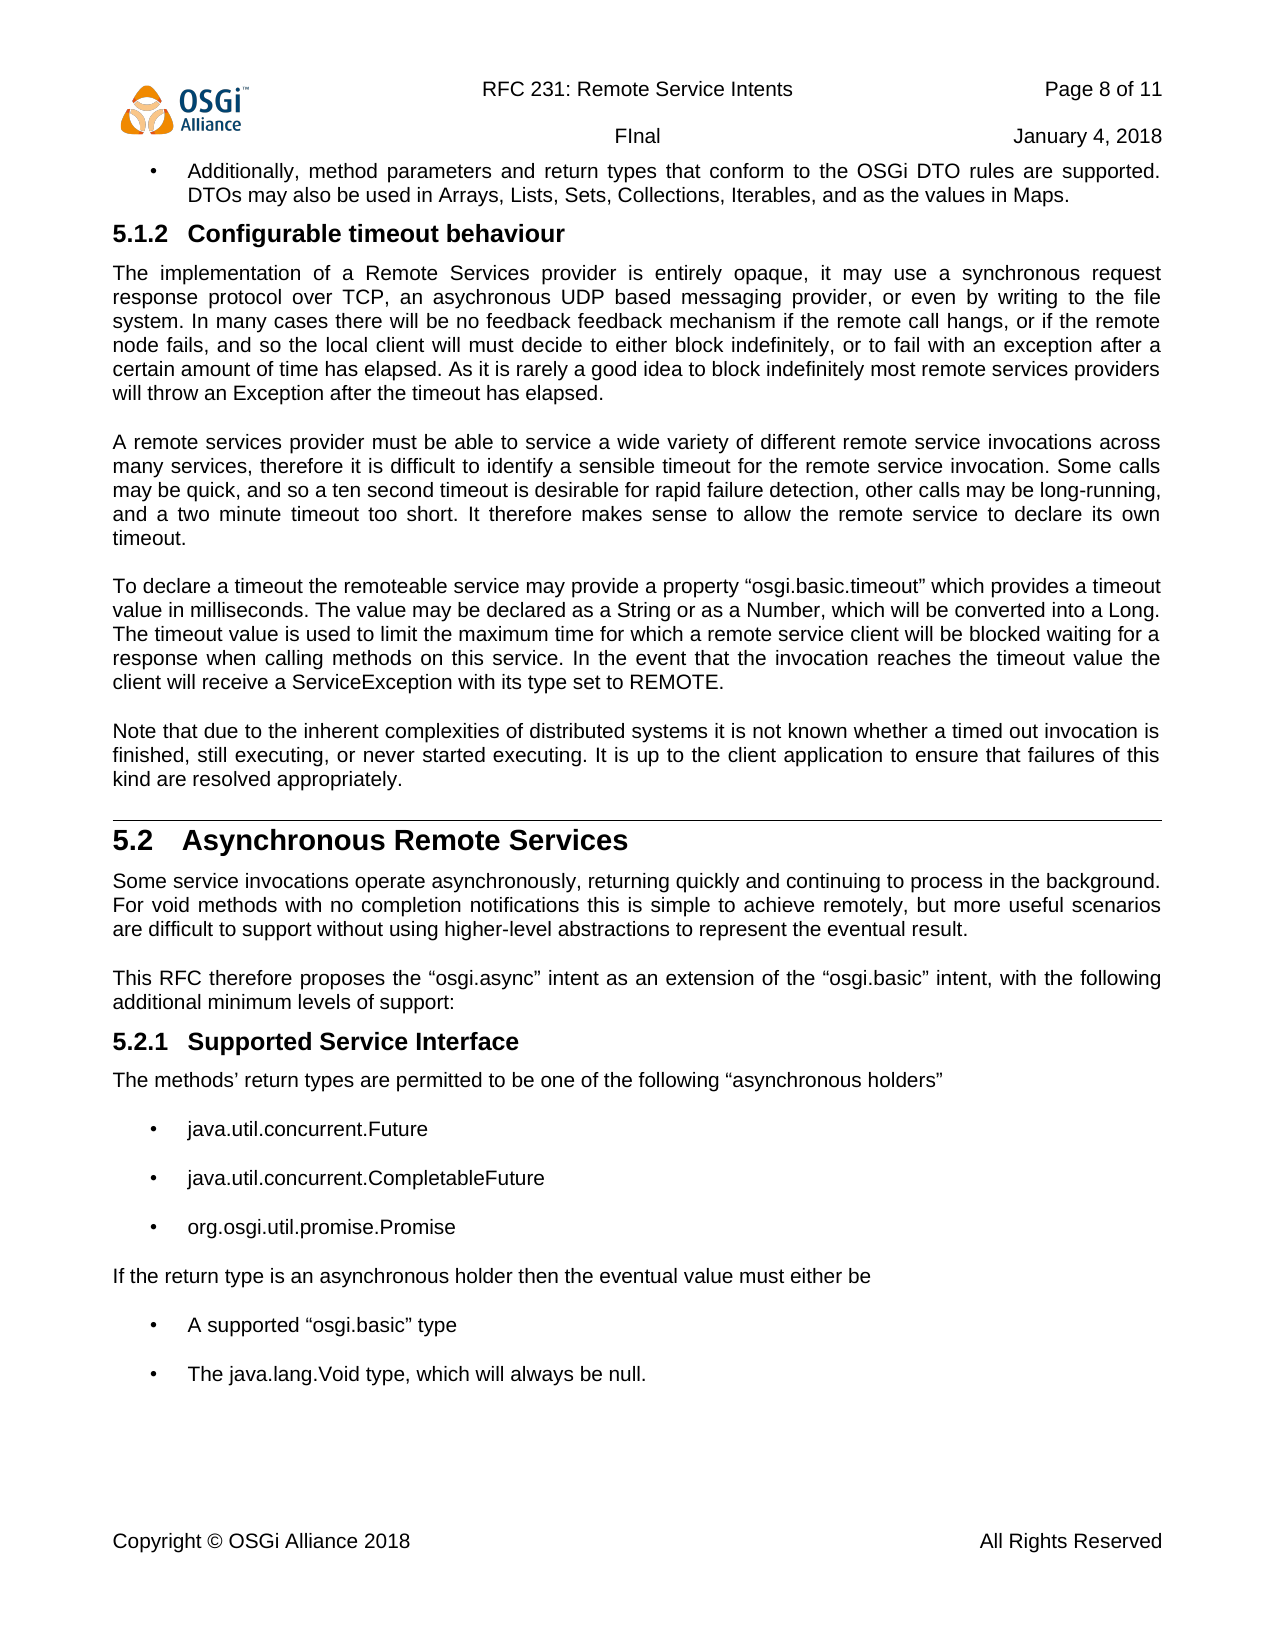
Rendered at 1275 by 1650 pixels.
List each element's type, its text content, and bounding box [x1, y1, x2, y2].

text To declare a timeout the remoteable service may provide a property “osgi.basic.timeout” which provides a timeout value in milliseconds. The value may be declared as a String or as a Number, which will be converted into a Long. The timeout value is used to limit the maximum time for which a remote service client will be blocked waiting for a response when calling methods on this service. In the event that the invocation reaches the timeout value the client will receive a ServiceException with its type set to REMOTE. [112, 574, 1162, 694]
list The java.lang.Void type, which will always be null. [150, 1362, 1162, 1386]
text If the return type is an asynchronous holder then the eventual value must either be [112, 1264, 1162, 1288]
list java.util.concurrent.CompletableFuture [150, 1166, 1162, 1190]
subtitle Configurable timeout behaviour [112, 219, 1162, 248]
text Some service invocations operate asynchronously, returning quickly and continuing to process in the background. For void methods with no completion notifications this is simple to achieve remotely, but more useful scenarios are difficult to support without using higher-level abstractions to represent the eventual result. [112, 869, 1162, 941]
text Note that due to the inherent complexities of distributed systems it is not known whether a timed out invocation is finished, still executing, or never started executing. It is up to the client application to ensure that failures of this kind are resolved appropriately. [112, 719, 1162, 791]
subtitle Supported Service Interface [112, 1027, 1162, 1055]
list Additionally, method parameters and return types that conform to the OSGi DTO rules are supported. DTOs may also be used in Arrays, Lists, Sets, Collections, Iterables, and as the values in Maps. [150, 159, 1162, 207]
list org.osgi.util.promise.Promise [150, 1215, 1162, 1239]
list java.util.concurrent.Future [150, 1117, 1162, 1141]
text A remote services provider must be able to service a wide variety of different remote service invocations across many services, therefore it is difficult to identify a sensible timeout for the remote service invocation. Some calls may be quick, and so a ten second timeout is desirable for rapid failure detection, other calls may be long-running, and a two minute timeout too short. It therefore makes sense to allow the remote service to declare its own timeout. [112, 429, 1162, 549]
subtitle Asynchronous Remote Services [112, 821, 1162, 857]
text This RFC therefore proposes the “osgi.async” intent as an extension of the “osgi.basic” intent, with the following additional minimum levels of support: [112, 966, 1162, 1014]
text The methods’ return types are permitted to be one of the following “asynchronous holders” [112, 1068, 1162, 1092]
text The implementation of a Remote Services provider is entirely opaque, it may use a synchronous request response protocol over TCP, an asychronous UDP based messaging provider, or even by writing to the file system. In many cases there will be no feedback feedback mechanism if the remote call hangs, or if the remote node fails, and so the local client will must decide to either block indefinitely, or to fail with an exception after a certain amount of time has elapsed. As it is rarely a good idea to block indefinitely most remote services providers will throw an Exception after the timeout has elapsed. [112, 261, 1162, 404]
list A supported “osgi.basic” type [150, 1313, 1162, 1337]
picture [113, 78, 257, 142]
